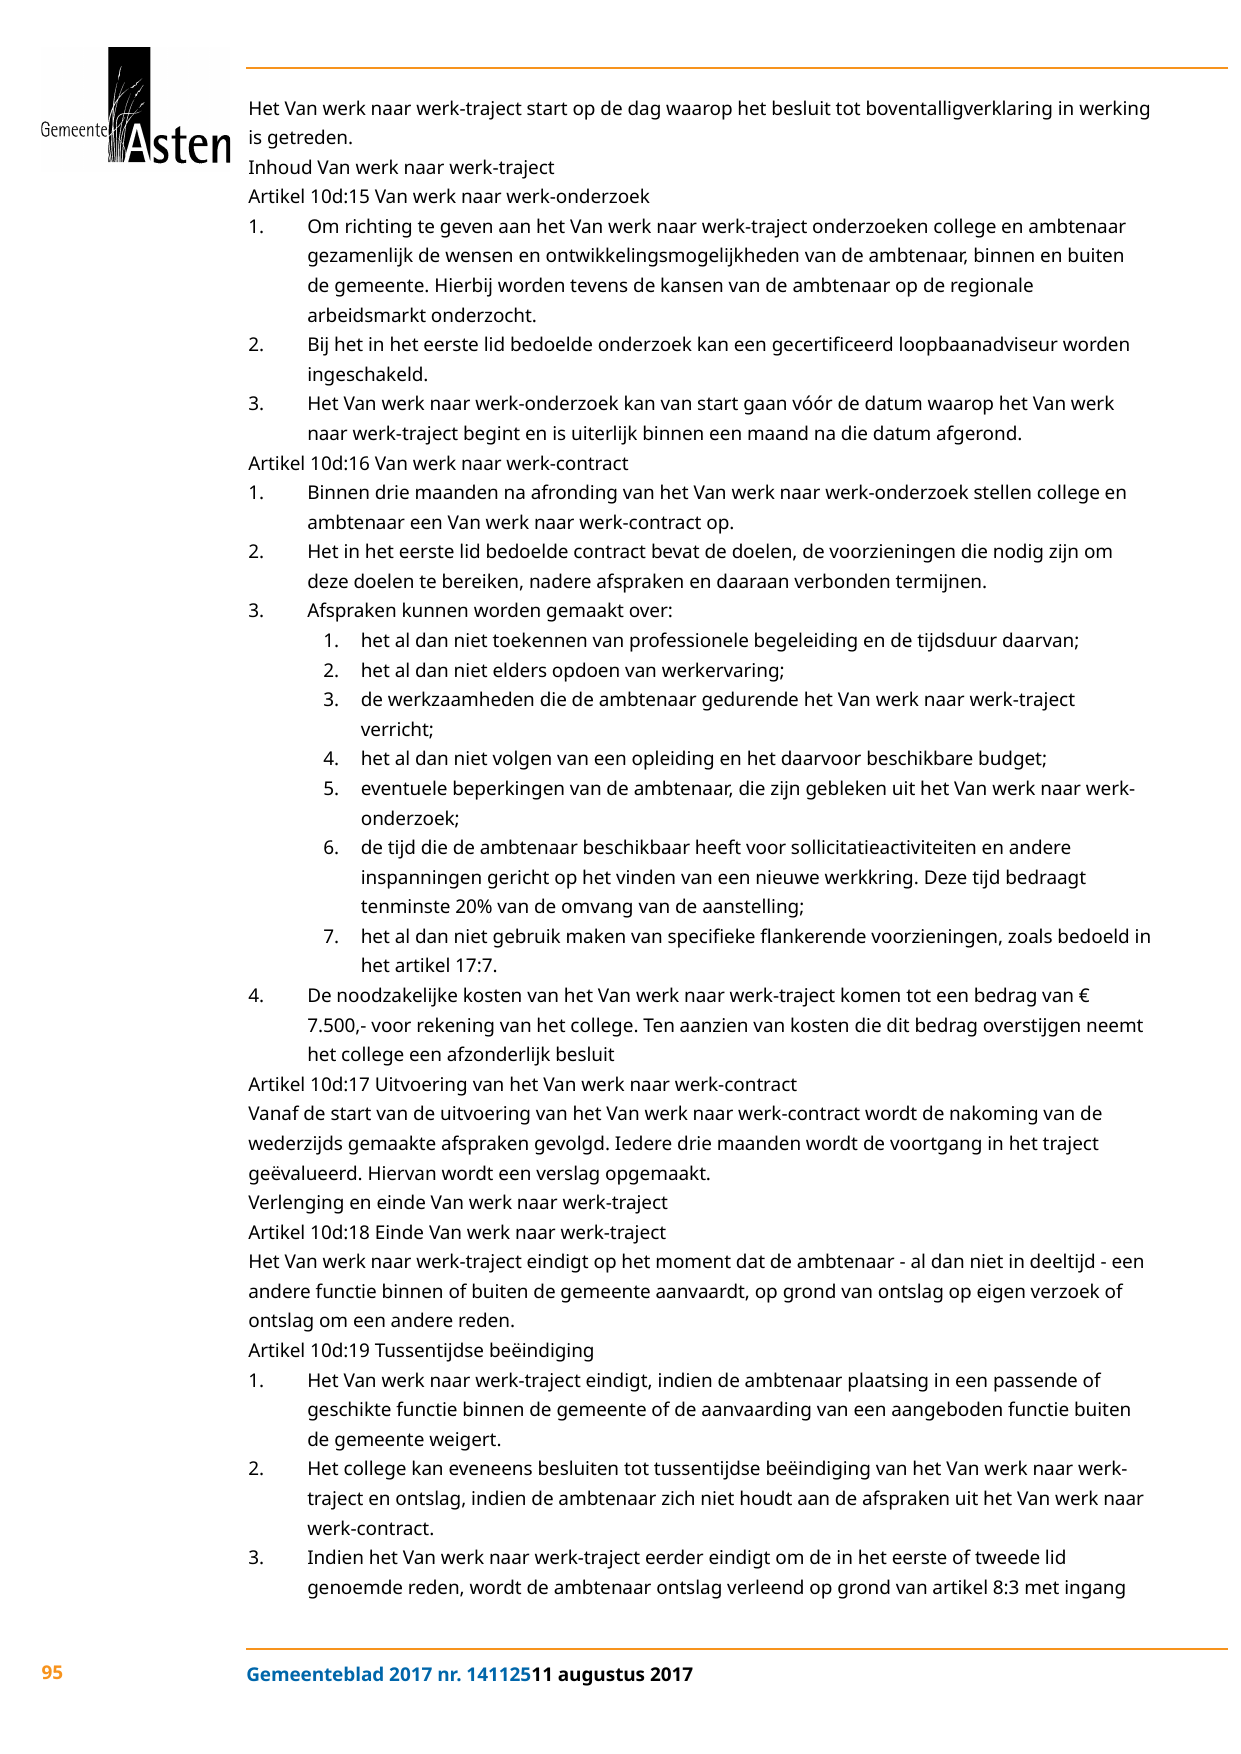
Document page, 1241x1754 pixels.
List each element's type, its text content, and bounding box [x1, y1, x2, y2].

list Het in het eerste lid bedoelde contract bevat de doelen, de voorzieningen die nodig zijn om deze doelen te bereiken, nadere afspraken en daaraan verbonden termijnen. [248, 538, 1152, 594]
list Binnen drie maanden na afronding van het Van werk naar werk-onderzoek stellen college en ambtenaar een Van werk naar werk-contract op. [248, 479, 1152, 535]
list Om richting te geven aan het Van werk naar werk-traject onderzoeken college en ambtenaar gezamenlijk de wensen en ontwikkelingsmogelijkheden van de ambtenaar, binnen en buiten de gemeente. Hierbij worden tevens de kansen van de ambtenaar op de regionale arbeidsmarkt onderzocht. [248, 213, 1152, 328]
text Artikel 10d:15 Van werk naar werk-onderzoek [248, 183, 1152, 209]
list Indien het Van werk naar werk-traject eerder eindigt om de in het eerste of tweede lid genoemde reden, wordt de ambtenaar ontslag verleend op grond van artikel 8:3 met ingang [248, 1544, 1152, 1600]
list het al dan niet elders opdoen van werkervaring; [323, 657, 1152, 683]
list Bij het in het eerste lid bedoelde onderzoek kan een gecertificeerd loopbaanadviseur worden ingeschakeld. [248, 331, 1152, 387]
list de tijd die de ambtenaar beschikbaar heeft voor sollicitatieactiviteiten en andere inspanningen gericht op het vinden van een nieuwe werkkring. Deze tijd bedraagt tenminste 20% van de omvang van de aanstelling; [323, 834, 1152, 919]
text Artikel 10d:16 Van werk naar werk-contract [248, 450, 1152, 476]
list Het Van werk naar werk-onderzoek kan van start gaan vóór de datum waarop het Van werk naar werk-traject begint en is uiterlijk binnen een maand na die datum afgerond. [248, 391, 1152, 446]
picture [41, 47, 231, 172]
text Inhoud Van werk naar werk-traject [248, 154, 1152, 180]
text Het Van werk naar werk-traject start op de dag waarop het besluit tot boventalligverklaring in werking is getreden. [248, 95, 1152, 150]
text Vanaf de start van de uitvoering van het Van werk naar werk-contract wordt de nakoming van de wederzijds gemaakte afspraken gevolgd. Iedere drie maanden wordt de voortgang in het traject geëvalueerd. Hiervan wordt een verslag opgemaakt. [248, 1101, 1152, 1186]
list het al dan niet gebruik maken van specifieke flankerende voorzieningen, zoals bedoeld in het artikel 17:7. [323, 923, 1152, 978]
list eventuele beperkingen van de ambtenaar, die zijn gebleken uit het Van werk naar werk-onderzoek; [323, 775, 1152, 831]
text Artikel 10d:17 Uitvoering van het Van werk naar werk-contract [248, 1071, 1152, 1097]
list Het college kan eveneens besluiten tot tussentijdse beëindiging van het Van werk naar werk-traject en ontslag, indien de ambtenaar zich niet houdt aan de afspraken uit het Van werk naar werk-contract. [248, 1456, 1152, 1541]
list Het Van werk naar werk-traject eindigt, indien de ambtenaar plaatsing in een passende of geschikte functie binnen de gemeente of de aanvaarding van een aangeboden functie buiten de gemeente weigert. [248, 1367, 1152, 1452]
list Afspraken kunnen worden gemaakt over: [248, 598, 1152, 623]
list de werkzaamheden die de ambtenaar gedurende het Van werk naar werk-traject verricht; [323, 686, 1152, 742]
text Artikel 10d:19 Tussentijdse beëindiging [248, 1337, 1152, 1363]
text Verlenging en einde Van werk naar werk-traject [248, 1189, 1152, 1215]
list het al dan niet volgen van een opleiding en het daarvoor beschikbare budget; [323, 746, 1152, 771]
list het al dan niet toekennen van professionele begeleiding en de tijdsduur daarvan; [323, 627, 1152, 653]
text Artikel 10d:18 Einde Van werk naar werk-traject [248, 1219, 1152, 1245]
text Het Van werk naar werk-traject eindigt op het moment dat de ambtenaar - al dan niet in deeltijd - een andere functie binnen of buiten de gemeente aanvaardt, op grond van ontslag op eigen verzoek of ontslag om een andere reden. [248, 1248, 1152, 1333]
list De noodzakelijke kosten van het Van werk naar werk-traject komen tot een bedrag van € 7.500,- voor rekening van het college. Ten aanzien van kosten die dit bedrag overstijgen neemt het college een afzonderlijk besluit [248, 982, 1152, 1067]
